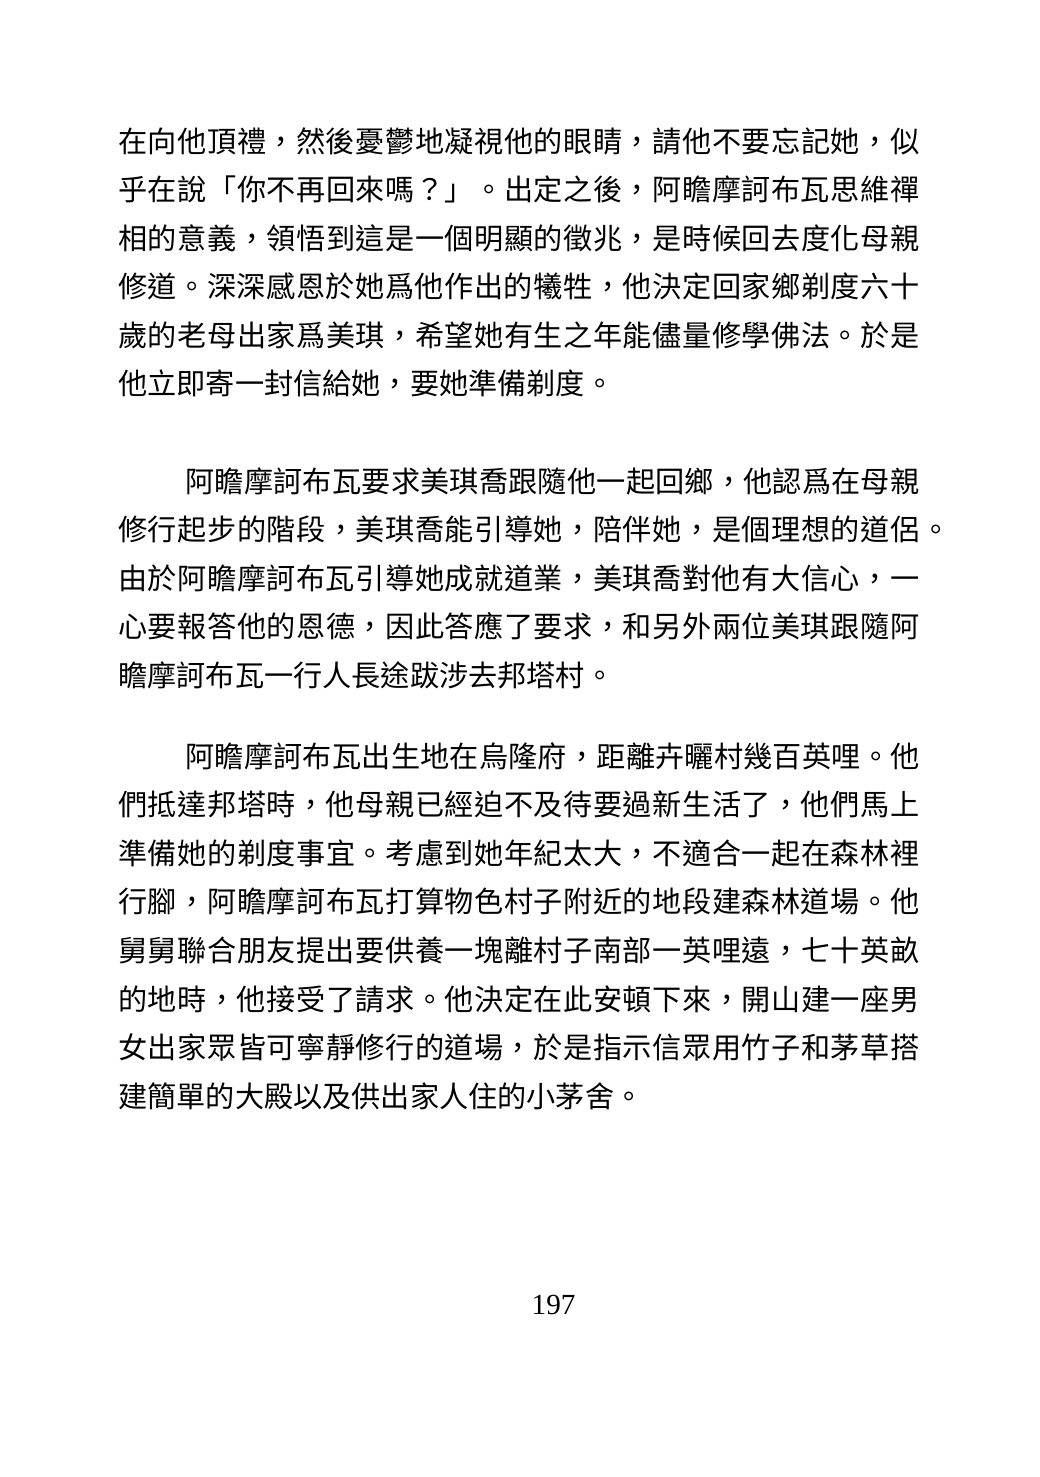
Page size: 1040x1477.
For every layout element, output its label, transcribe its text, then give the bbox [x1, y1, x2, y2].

text 阿瞻摩訶布瓦出生地在烏隆府，距離卉曬村幾百英哩。他們抵達邦塔時，他母親已經迫不及待要過新生活了，他們馬上準備她的剃度事宜。考慮到她年紀太大，不適合一起在森林裡行腳，阿瞻摩訶布瓦打算物色村子附近的地段建森林道場。他舅舅聯合朋友提出要供養一塊離村子南部一英哩遠，七十英畝的地時，他接受了請求。他決定在此安頓下來，開山建一座男女出家眾皆可寧靜修行的道場，於是指示信眾用竹子和茅草搭建簡單的大殿以及供出家人住的小茅舍。 [118, 733, 921, 1115]
text 阿瞻摩訶布瓦要求美琪喬跟隨他一起回鄉，他認爲在母親修行起步的階段，美琪喬能引導她，陪伴她，是個理想的道侶。由於阿瞻摩訶布瓦引導她成就道業，美琪喬對他有大信心，一心要報答他的恩德，因此答應了要求，和另外兩位美琪跟隨阿瞻摩訶布瓦一行人長途跋涉去邦塔村。 [118, 458, 921, 694]
text 在向他頂禮，然後憂鬱地凝視他的眼睛，請他不要忘記她，似乎在說「你不再回來嗎？」。出定之後，阿瞻摩訶布瓦思維禪相的意義，領悟到這是一個明顯的徵兆，是時候回去度化母親修道。深深感恩於她爲他作出的犧牲，他決定回家鄉剃度六十歲的老母出家爲美琪，希望她有生之年能儘量修學佛法。於是他立即寄一封信給她，要她準備剃度。 [118, 118, 921, 403]
